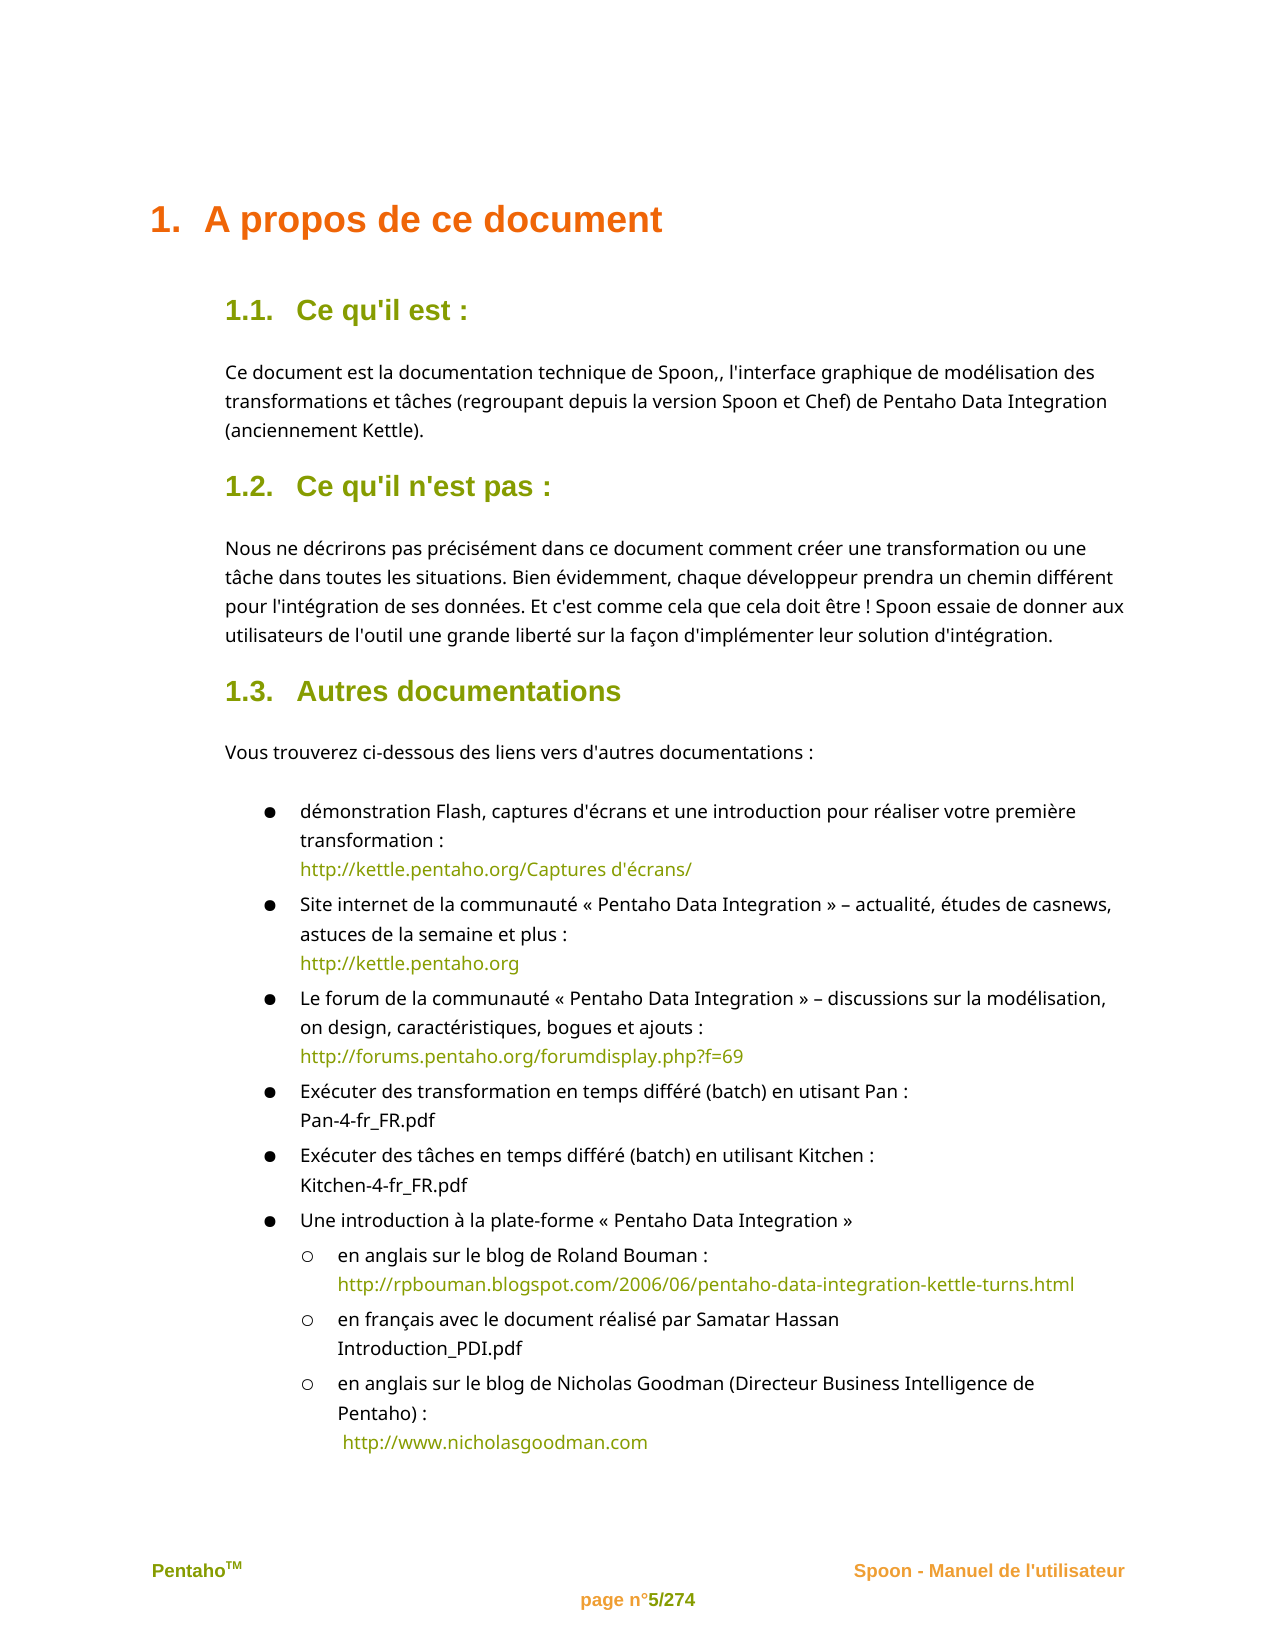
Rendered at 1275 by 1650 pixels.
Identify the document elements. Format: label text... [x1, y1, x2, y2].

list Exécuter des tâches en temps différé (batch) en utilisant Kitchen : Kitchen-4-fr_FR.pdf [262, 1139, 1125, 1198]
list en anglais sur le blog de Nicholas Goodman (Directeur Business Intelligence de Pentaho) : http://www.nicholasgoodman.com [300, 1367, 1125, 1455]
list Exécuter des transformation en temps différé (batch) en utisant Pan : Pan-4-fr_FR.pdf [262, 1075, 1125, 1134]
subtitle Autres documentations [225, 678, 1125, 707]
subtitle Ce qu'il est : [225, 297, 1125, 326]
list en anglais sur le blog de Roland Bouman : http://rpbouman.blogspot.com/2006/06/pentaho-data-integration-kettle-turns.html [300, 1239, 1125, 1297]
text Nous ne décrirons pas précisément dans ce document comment créer une transformation ou une tâche dans toutes les situations. Bien évidemment, chaque développeur prendra un chemin différent pour l'intégration de ses données. Et c'est comme cela que cela doit être ! Spoon essaie de donner aux utilisateurs de l'outil une grande liberté sur la façon d'implémenter leur solution d'intégration. [225, 532, 1125, 648]
text Vous trouverez ci-dessous des liens vers d'autres documentations : [225, 736, 1125, 766]
list démonstration Flash, captures d'écrans et une introduction pour réaliser votre première transformation : http://kettle.pentaho.org/Captures d'écrans/ [262, 795, 1125, 882]
subtitle A propos de ce document [150, 209, 1125, 238]
subtitle Ce qu'il n'est pas : [225, 473, 1125, 502]
list en français avec le document réalisé par Samatar Hassan Introduction_PDI.pdf [300, 1303, 1125, 1362]
list Site internet de la communauté « Pentaho Data Integration » – actualité, études de casnews, astuces de la semaine et plus : http://kettle.pentaho.org [262, 888, 1125, 976]
list Le forum de la communauté « Pentaho Data Integration » – discussions sur la modélisation, on design, caractéristiques, bogues et ajouts : http://forums.pentaho.org/forumdisplay.php?f=69 [262, 982, 1125, 1069]
list Une introduction à la plate-forme « Pentaho Data Integration » [262, 1204, 1125, 1233]
text Ce document est la documentation technique de Spoon,, l'interface graphique de modélisation des transformations et tâches (regroupant depuis la version Spoon et Chef) de Pentaho Data Integration (anciennement Kettle). [225, 356, 1125, 443]
